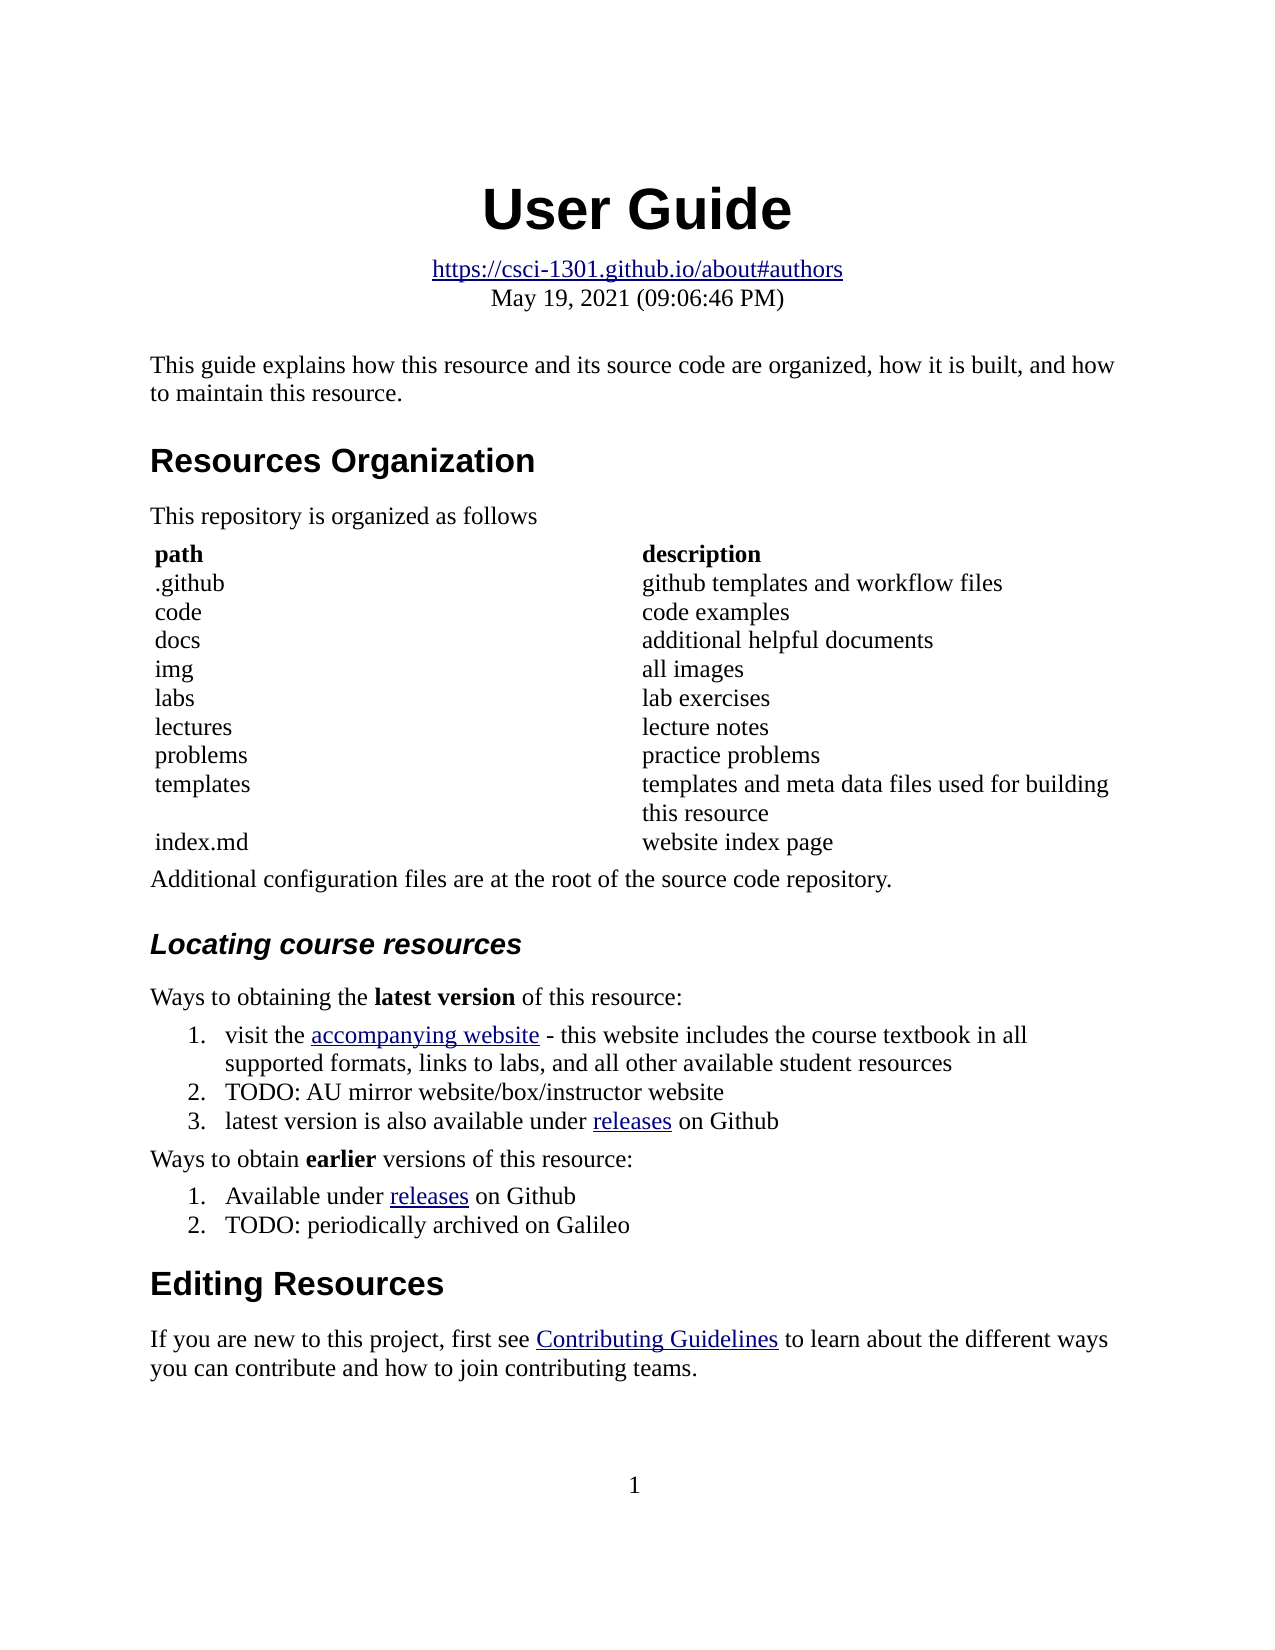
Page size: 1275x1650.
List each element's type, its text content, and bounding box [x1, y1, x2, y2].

text Additional configuration files are at the root of the source code repository. [150, 864, 1125, 893]
table_cell templates [150, 769, 637, 827]
text Ways to obtaining the latest version of this resource: [150, 982, 1125, 1011]
table_cell docs [150, 625, 637, 654]
table_cell code examples [638, 597, 1125, 625]
text Ways to obtain earlier versions of this resource: [150, 1144, 1125, 1172]
text https://csci-1301.github.io/about#authors [150, 254, 1125, 283]
table_cell lecture notes [638, 712, 1125, 740]
list TODO: periodically archived on Galileo [187, 1210, 1125, 1239]
subtitle Editing Resources [150, 1264, 1125, 1302]
text This guide explains how this resource and its source code are organized, how it is built, and how to maintain this resource. [150, 350, 1125, 407]
table_cell problems [150, 740, 637, 769]
table_cell code [150, 597, 637, 625]
list TODO: AU mirror website/box/instructor website [187, 1077, 1125, 1106]
table_cell lectures [150, 712, 637, 740]
table_cell templates and meta data files used for building this resource [638, 769, 1125, 827]
list visit the accompanying website - this website includes the course textbook in all supported formats, links to labs, and all other available student resources [187, 1020, 1125, 1077]
table_header path [150, 539, 637, 568]
title User Guide [150, 175, 1125, 242]
table_cell .github [150, 568, 637, 597]
table_cell website index page [638, 827, 1125, 855]
table_cell additional helpful documents [638, 625, 1125, 654]
table_cell lab exercises [638, 683, 1125, 712]
list latest version is also available under releases on Github [187, 1106, 1125, 1135]
table_cell github templates and workflow files [638, 568, 1125, 597]
table_header description [638, 539, 1125, 568]
subtitle Locating course resources [150, 927, 1125, 961]
table_cell all images [638, 654, 1125, 683]
table_cell practice problems [638, 740, 1125, 769]
table_cell index.md [150, 827, 637, 855]
text May 19, 2021 (09:06:46 PM) [150, 283, 1125, 312]
subtitle Resources Organization [150, 441, 1125, 480]
text This repository is organized as follows [150, 501, 1125, 530]
table_cell img [150, 654, 637, 683]
list Available under releases on Github [187, 1181, 1125, 1210]
text If you are new to this project, first see Contributing Guidelines to learn about the different ways you can contribute and how to join contributing teams. [150, 1324, 1125, 1381]
table_cell labs [150, 683, 637, 712]
